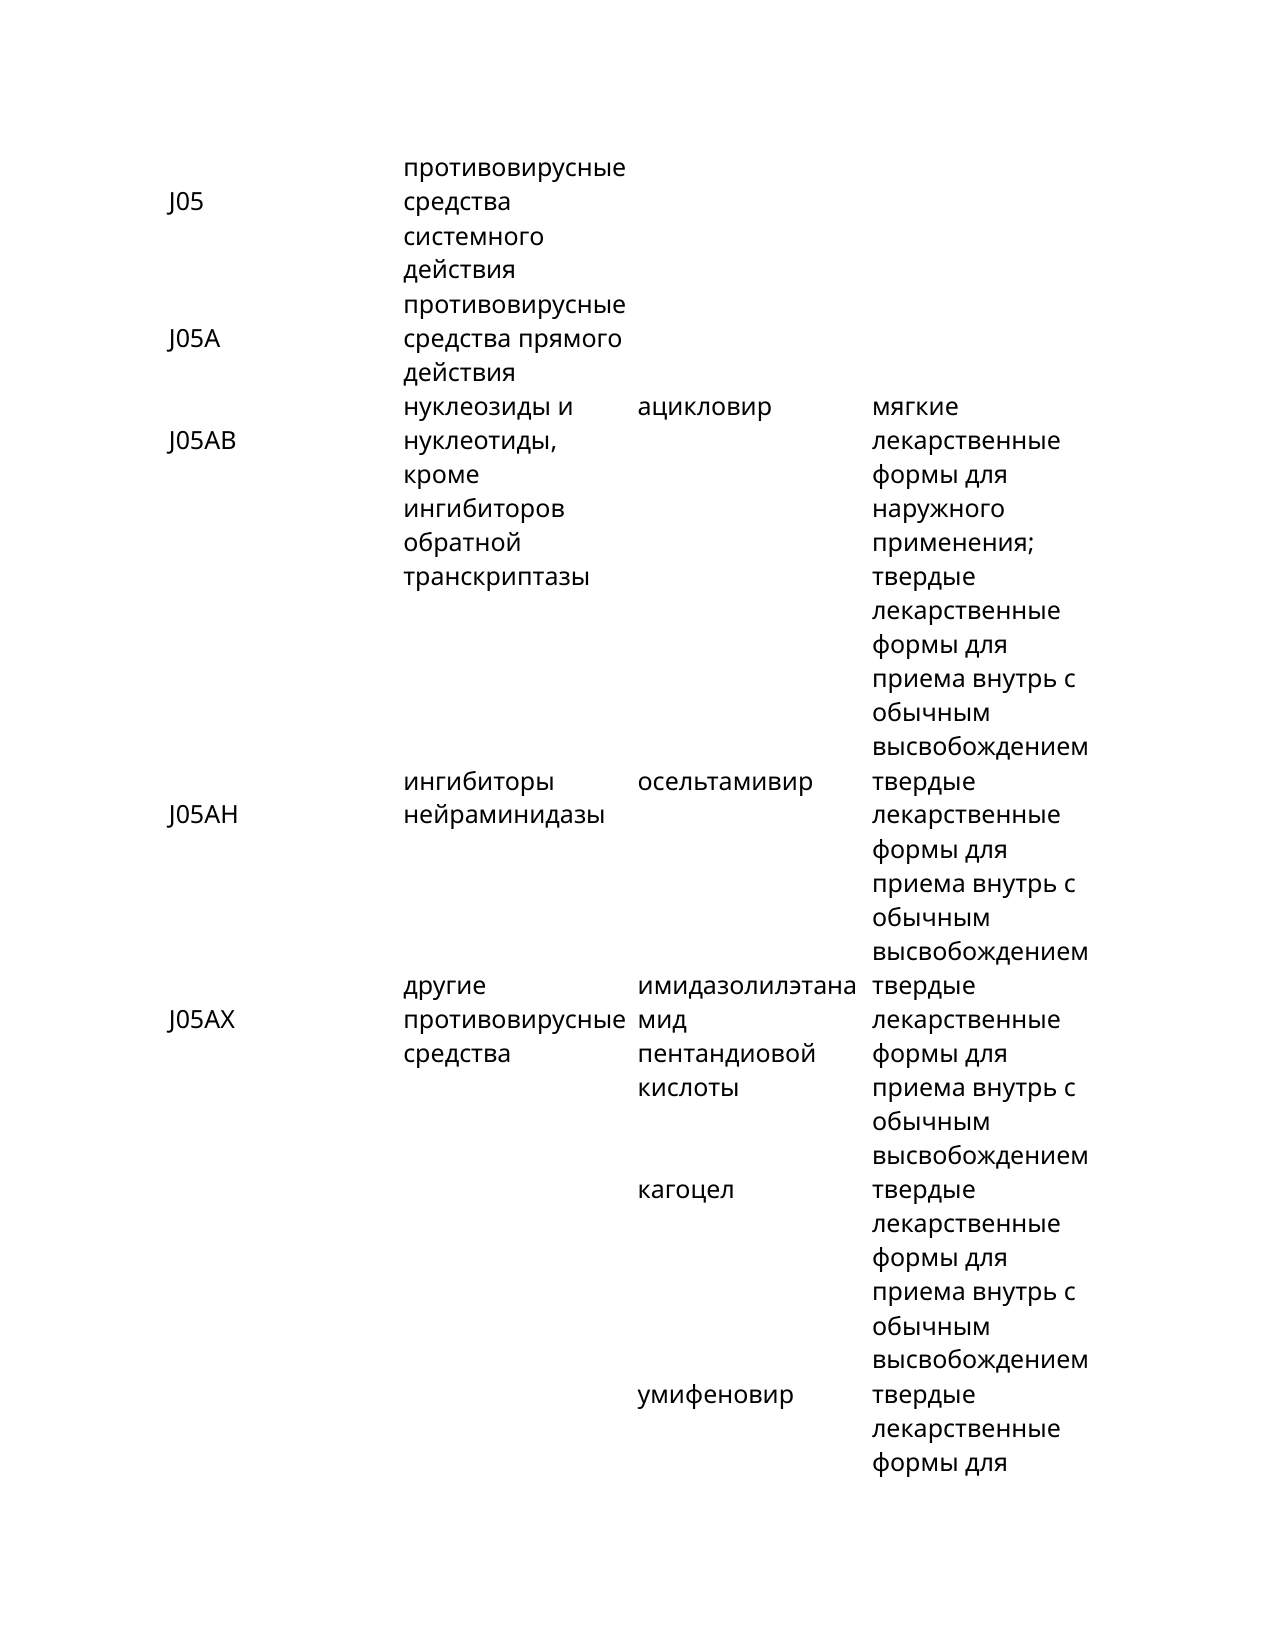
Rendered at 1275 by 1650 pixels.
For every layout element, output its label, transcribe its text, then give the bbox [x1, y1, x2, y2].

table_cell твердые лекарственные формы для приема внутрь с обычным высвобождением [872, 763, 1106, 967]
table_cell осельтамивир [638, 763, 872, 967]
table_cell противовирусные средства системного действия [403, 150, 637, 286]
table_cell [872, 150, 1106, 286]
table_cell твердые лекарственные формы для приема внутрь с обычным высвобождением [872, 968, 1106, 1172]
table_cell твердые лекарственные формы для приема внутрь с обычным высвобождением [872, 1172, 1106, 1376]
table_cell нуклеозиды и нуклеотиды, кроме ингибиторов обратной транскриптазы [403, 389, 637, 763]
table_cell имидазолилэтанамид пентандиовой кислоты [638, 968, 872, 1172]
table_cell другие противовирусные средства [403, 968, 637, 1478]
table_cell [638, 286, 872, 388]
table_cell умифеновир [638, 1376, 872, 1478]
table_cell мягкие лекарственные формы для наружного применения; твердые лекарственные формы для приема внутрь с обычным высвобождением [872, 389, 1106, 763]
table_cell J05AH [169, 763, 403, 967]
table_cell [638, 150, 872, 286]
table_cell J05AB [169, 389, 403, 763]
table_cell J05AX [169, 968, 403, 1478]
table_cell ингибиторы нейраминидазы [403, 763, 637, 967]
table_cell твердые лекарственные формы для [872, 1376, 1106, 1478]
table_cell кагоцел [638, 1172, 872, 1376]
table_cell J05A [169, 286, 403, 388]
table_cell J05 [169, 150, 403, 286]
table_cell ацикловир [638, 389, 872, 763]
table_cell [872, 286, 1106, 388]
table_cell противовирусные средства прямого действия [403, 286, 637, 388]
